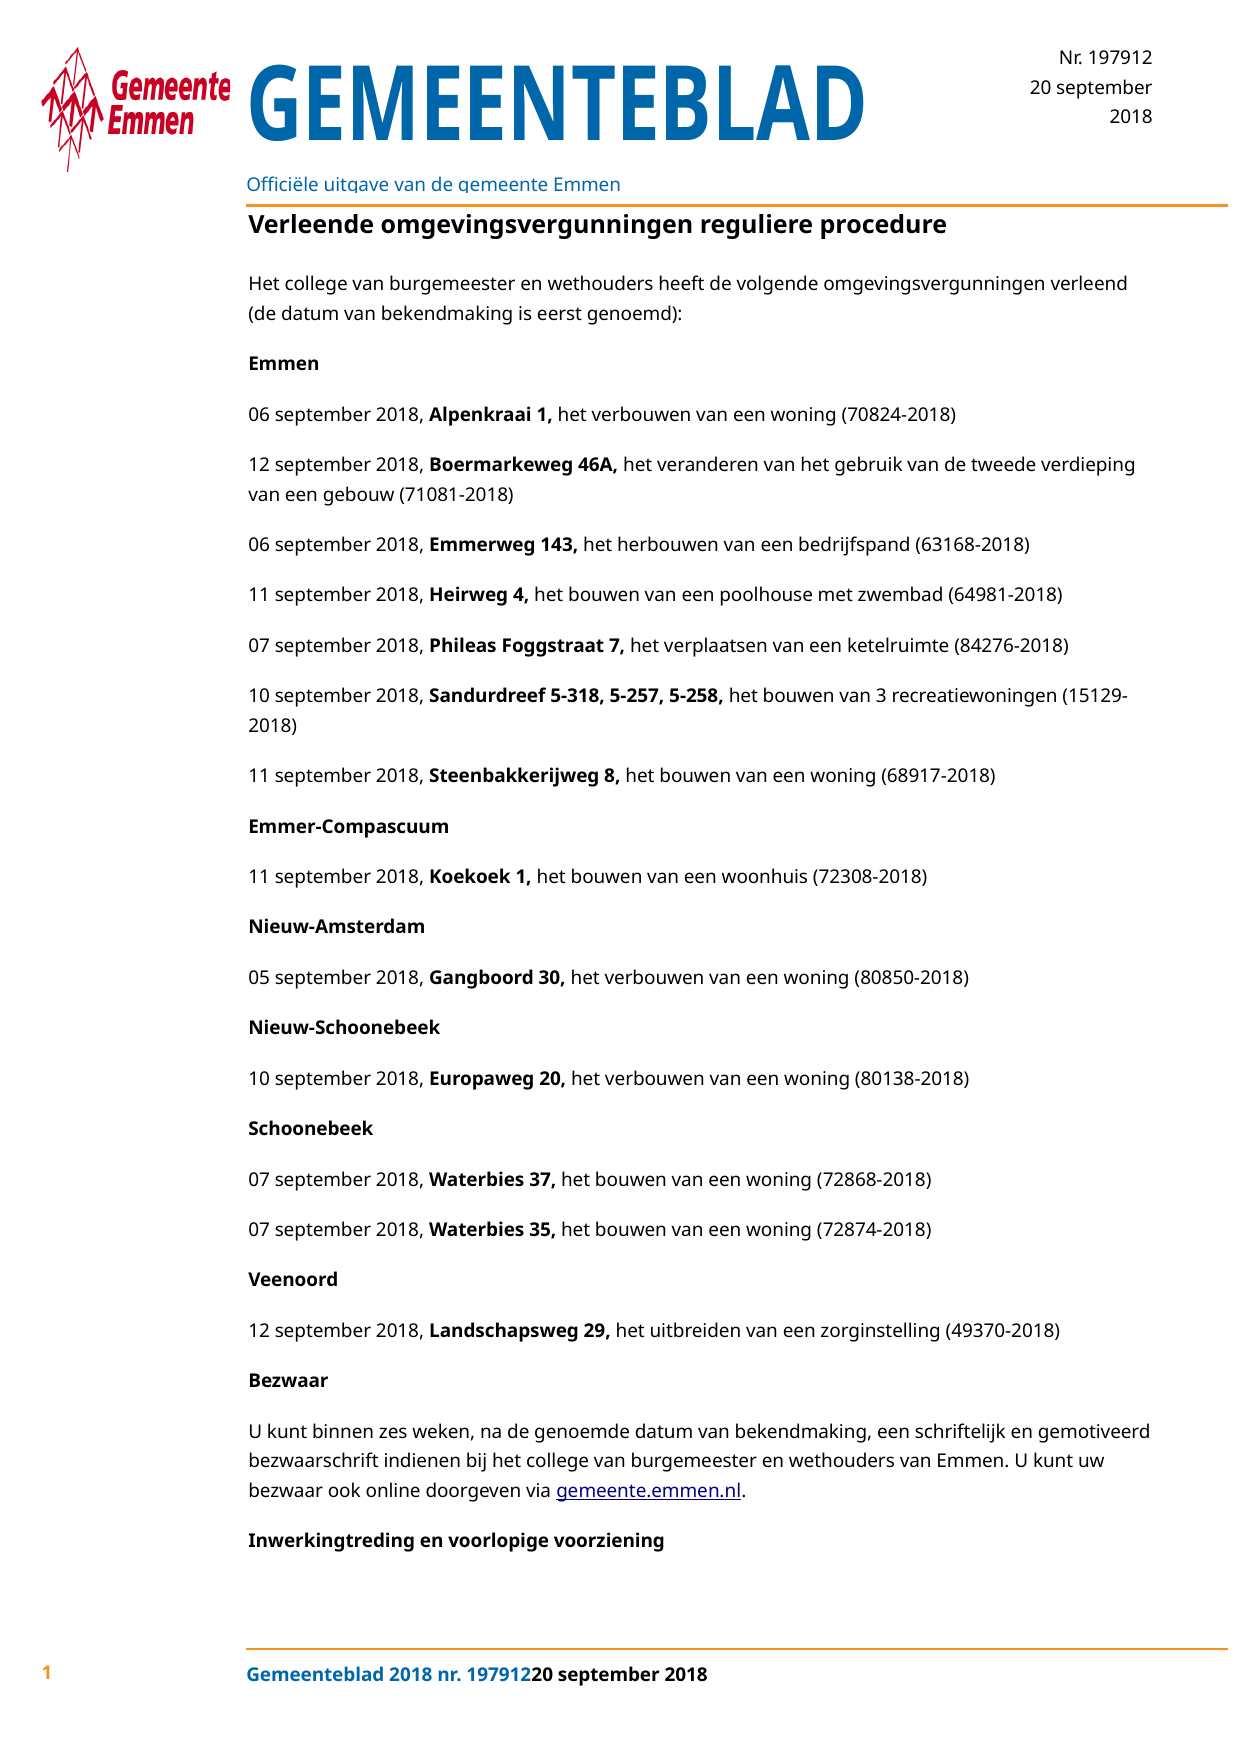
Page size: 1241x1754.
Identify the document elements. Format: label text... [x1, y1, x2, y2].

text 11 september 2018, Heirweg 4, het bouwen van een poolhouse met zwembad (64981-2018) [248, 582, 1152, 607]
text Emmen [248, 350, 1152, 376]
text 06 september 2018, Emmerweg 143, het herbouwen van een bedrijfspand (63168-2018) [248, 531, 1152, 557]
text 05 september 2018, Gangboord 30, het verbouwen van een woning (80850-2018) [248, 964, 1152, 990]
text Veenoord [248, 1267, 1152, 1292]
text 12 september 2018, Landschapsweg 29, het uitbreiden van een zorginstelling (49370-2018) [248, 1317, 1152, 1343]
text Nieuw-Amsterdam [248, 914, 1152, 939]
text 11 september 2018, Steenbakkerijweg 8, het bouwen van een woning (68917-2018) [248, 762, 1152, 788]
text Nieuw-Schoonebeek [248, 1014, 1152, 1040]
text Het college van burgemeester en wethouders heeft de volgende omgevingsvergunningen verleend (de datum van bekendmaking is eerst genoemd): [248, 270, 1152, 326]
text 10 september 2018, Europaweg 20, het verbouwen van een woning (80138-2018) [248, 1065, 1152, 1091]
text 07 september 2018, Waterbies 37, het bouwen van een woning (72868-2018) [248, 1166, 1152, 1191]
text Schoonebeek [248, 1115, 1152, 1141]
text 06 september 2018, Alpenkraai 1, het verbouwen van een woning (70824-2018) [248, 401, 1152, 426]
text 11 september 2018, Koekoek 1, het bouwen van een woonhuis (72308-2018) [248, 863, 1152, 889]
picture [41, 47, 231, 172]
text Inwerkingtreding en voorlopige voorziening [248, 1527, 1152, 1553]
text 12 september 2018, Boermarkeweg 46A, het veranderen van het gebruik van de tweede verdieping van een gebouw (71081-2018) [248, 451, 1152, 506]
text Bezwaar [248, 1367, 1152, 1393]
text 10 september 2018, Sandurdreef 5-318, 5-257, 5-258, het bouwen van 3 recreatiewoningen (15129-2018) [248, 682, 1152, 738]
text Emmer-Compascuum [248, 813, 1152, 838]
text Verleende omgevingsvergunningen reguliere procedure [248, 207, 1152, 241]
text 07 september 2018, Waterbies 35, het bouwen van een woning (72874-2018) [248, 1216, 1152, 1242]
text 07 september 2018, Phileas Foggstraat 7, het verplaatsen van een ketelruimte (84276-2018) [248, 632, 1152, 658]
text U kunt binnen zes weken, na de genoemde datum van bekendmaking, een schriftelijk en gemotiveerd bezwaarschrift indienen bij het college van burgemeester en wethouders van Emmen. U kunt uw bezwaar ook online doorgeven via gemeente.emmen.nl. [248, 1418, 1152, 1503]
